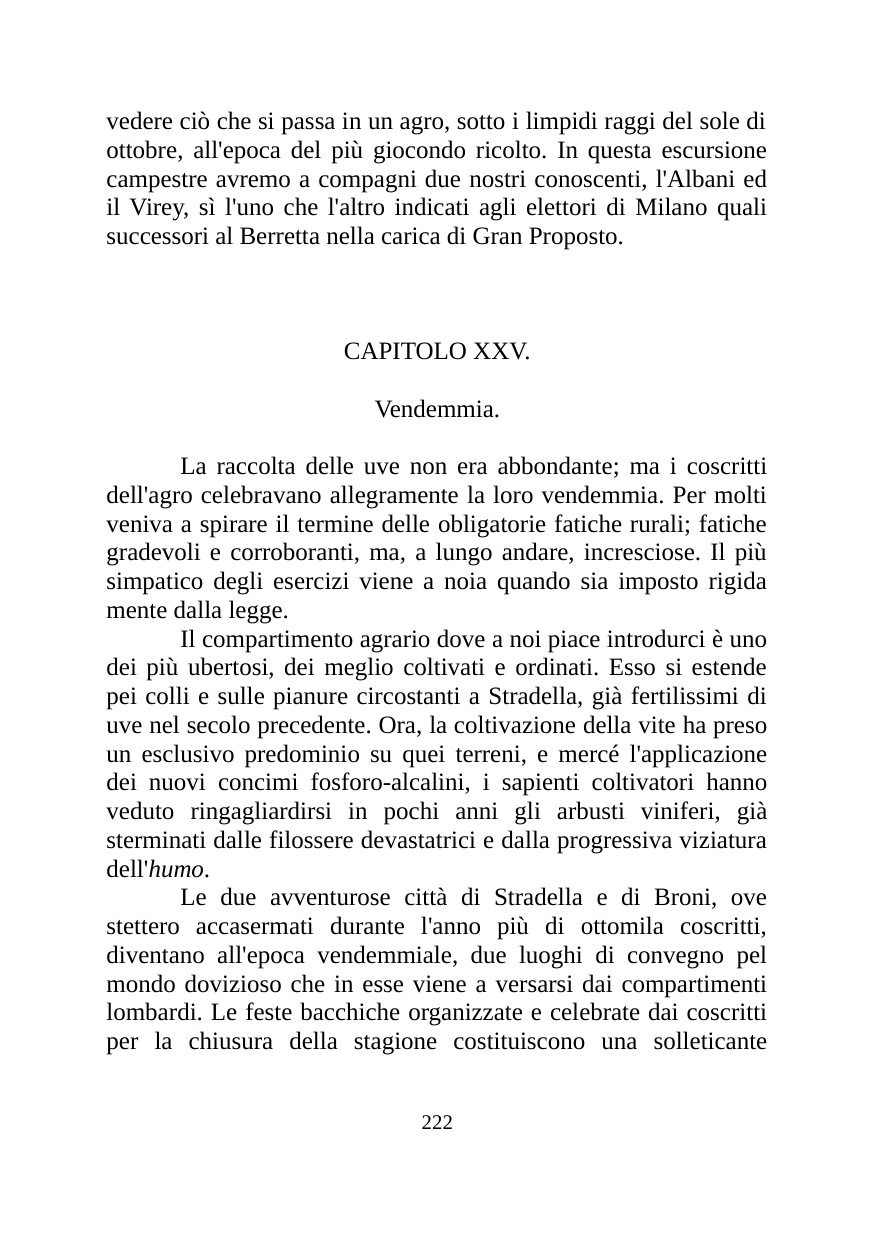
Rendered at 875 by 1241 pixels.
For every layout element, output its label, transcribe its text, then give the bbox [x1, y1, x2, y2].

text vedere ciò che si passa in un agro, sotto i limpidi raggi del sole di ottobre, all'epoca del più giocondo ricolto. In questa escursione campestre avremo a compagni due nostri conoscenti, l'Albani ed il Virey, sì l'uno che l'altro indicati agli elettori di Milano quali successori al Berretta nella carica di Gran Proposto. [106, 106, 768, 250]
text CAPITOLO XXV. [106, 336, 768, 365]
text La raccolta delle uve non era abbondante; ma i coscritti dell'agro celebravano allegramente la loro vendemmia. Per molti veniva a spirare il termine delle obligatorie fatiche rurali; fatiche gradevoli e corroboranti, ma, a lungo andare, incresciose. Il più simpatico degli esercizi viene a noia quando sia imposto rigida mente dalla legge. [106, 451, 768, 624]
text Vendemmia. [106, 394, 768, 422]
text Il compartimento agrario dove a noi piace introdurci è uno dei più ubertosi, dei meglio coltivati e ordinati. Esso si estende pei colli e sulle pianure circostanti a Stradella, già fertilissimi di uve nel secolo precedente. Ora, la coltivazione della vite ha preso un esclusivo predominio su quei terreni, e mercé l'applicazione dei nuovi concimi fosforo-alcalini, i sapienti coltivatori hanno veduto ringagliardirsi in pochi anni gli arbusti viniferi, già sterminati dalle filossere devastatrici e dalla progressiva viziatura dell'humo. [106, 624, 768, 882]
text Le due avventurose città di Stradella e di Broni, ove stettero accasermati durante l'anno più di ottomila coscritti, diventano all'epoca vendemmiale, due luoghi di convegno pel mondo dovizioso che in esse viene a versarsi dai compartimenti lombardi. Le feste bacchiche organizzate e celebrate dai coscritti per la chiusura della stagione costituiscono una solleticante [106, 882, 768, 1055]
